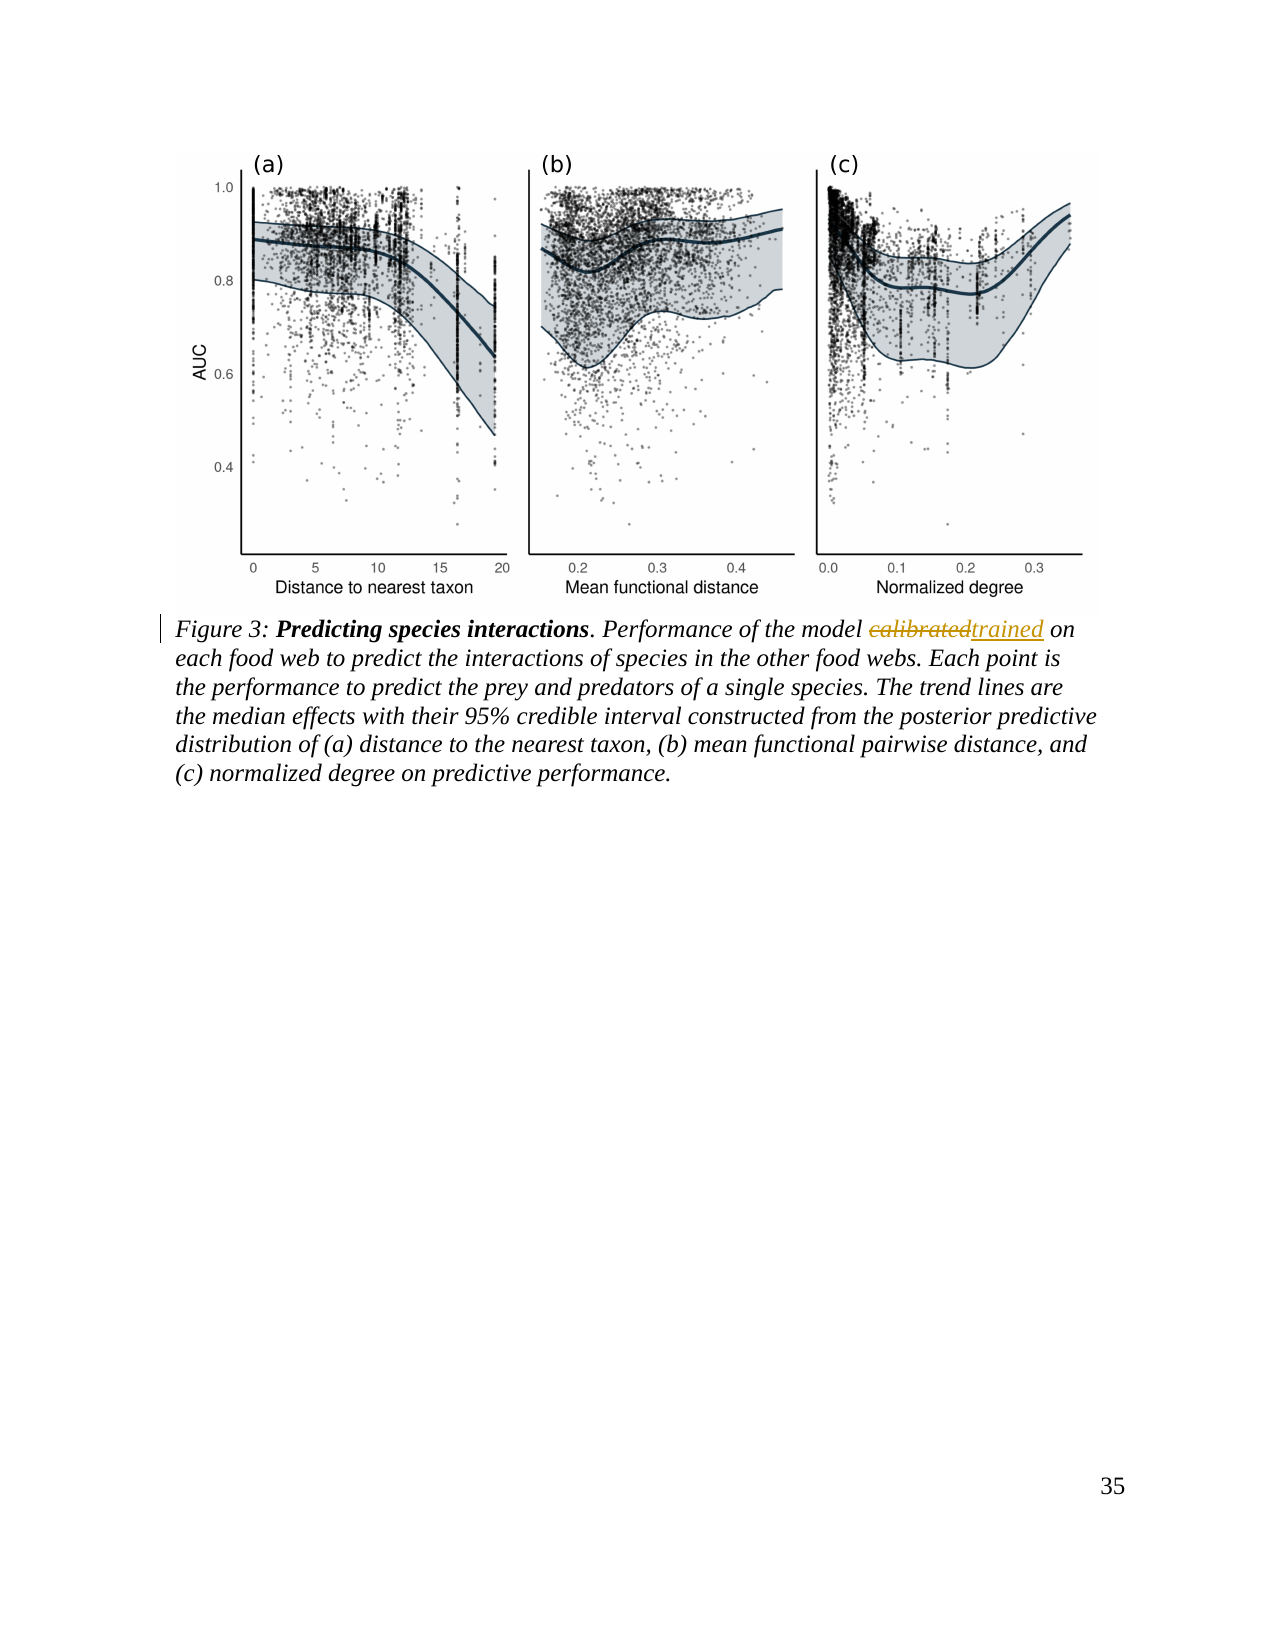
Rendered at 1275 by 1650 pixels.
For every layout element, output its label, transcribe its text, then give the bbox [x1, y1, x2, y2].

text Figure 3: Predicting species interactions. Performance of the model trained on each food web to predict the interactions of species in the other food webs. Each point is the performance to predict the prey and predators of a single species. The trend lines are the median effects with their 95% credible interval constructed from the posterior predictive distribution of (a) distance to the nearest taxon, (b) mean functional pairwise distance, and (c) normalized degree on predictive performance. [175, 615, 1100, 787]
picture [175, 152, 1100, 615]
